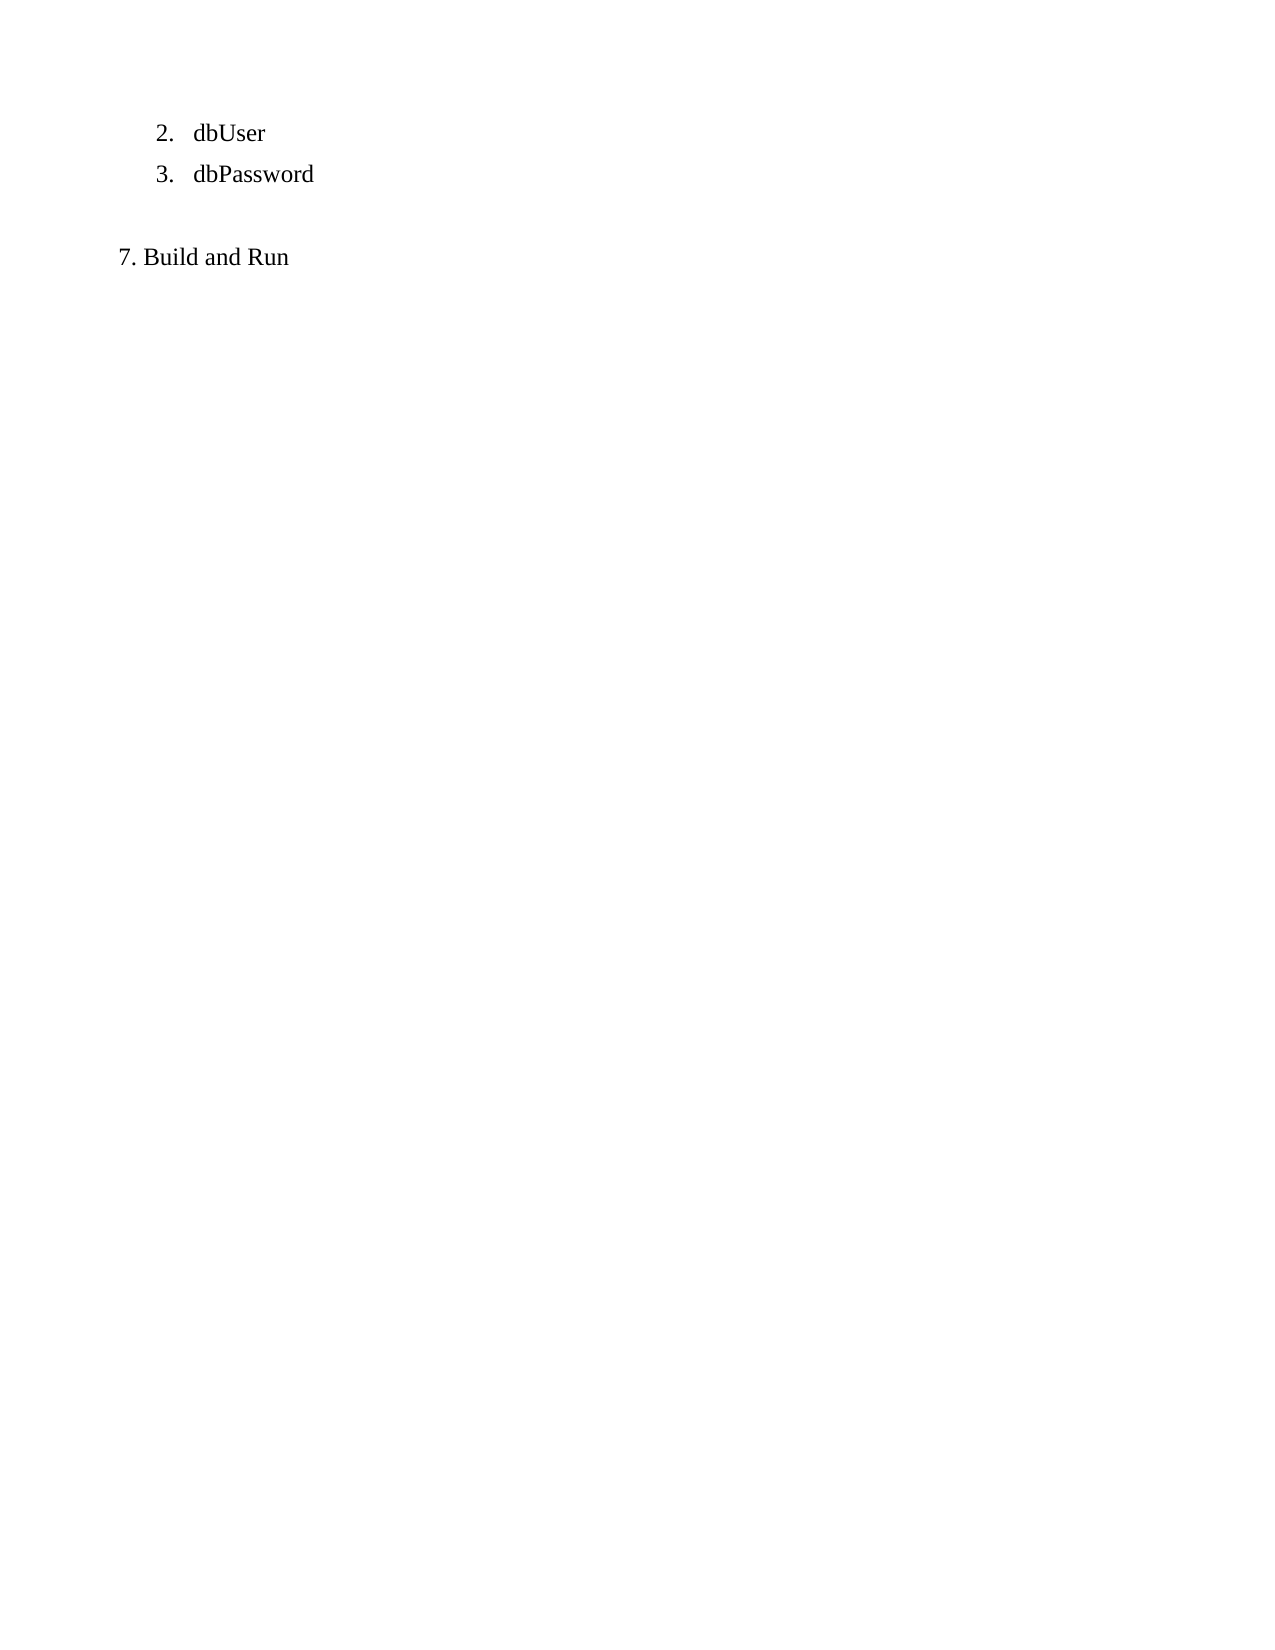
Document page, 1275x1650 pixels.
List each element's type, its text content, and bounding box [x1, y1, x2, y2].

text 7. Build and Run [118, 242, 1157, 271]
list dbPassword [156, 159, 1157, 188]
list dbUser [156, 118, 1157, 147]
